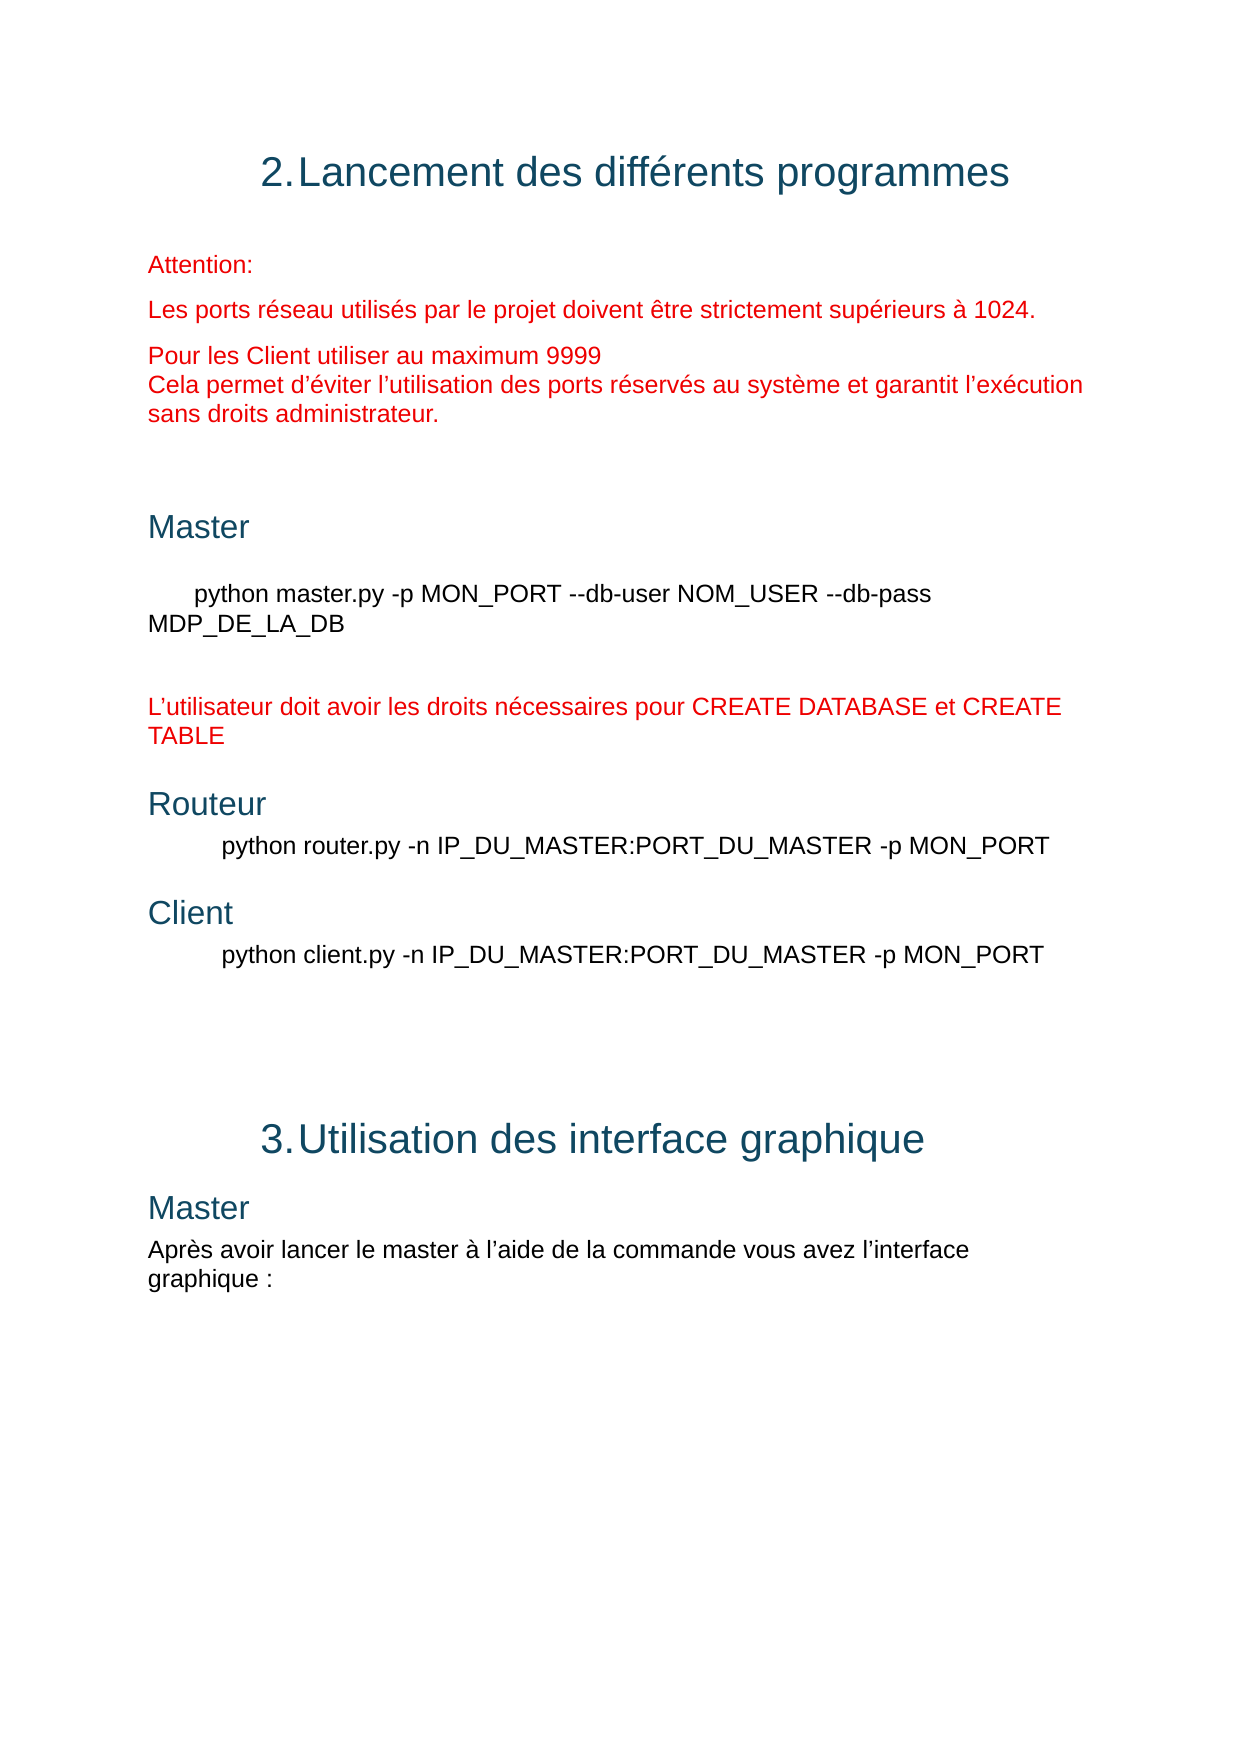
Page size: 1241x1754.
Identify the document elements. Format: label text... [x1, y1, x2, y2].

subtitle python master.py -p MON_PORT --db-user NOM_USER --db-pass MDP_DE_LA_DB [148, 571, 1093, 638]
subtitle Client [148, 893, 1093, 931]
text Les ports réseau utilisés par le projet doivent être strictement supérieurs à 1024. [148, 296, 1093, 324]
text L’utilisateur doit avoir les droits nécessaires pour CREATE DATABASE et CREATE TABLE [148, 692, 1093, 750]
subtitle Master [148, 1188, 1093, 1226]
text Pour les Client utiliser au maximum 9999 Cela permet d’éviter l’utilisation des ports réservés au système et garantit l’exécution sans droits administrateur. [148, 341, 1093, 428]
subtitle Master [148, 507, 1093, 545]
text python client.py -n IP_DU_MASTER:PORT_DU_MASTER -p MON_PORT [148, 940, 1093, 969]
text Après avoir lancer le master à l’aide de la commande vous avez l’interface graphique : [148, 1235, 1093, 1292]
text python router.py -n IP_DU_MASTER:PORT_DU_MASTER -p MON_PORT [148, 831, 1093, 859]
text Attention: [148, 250, 1093, 279]
subtitle Routeur [148, 783, 1093, 822]
list Utilisation des interface graphique [260, 1114, 1093, 1162]
list Lancement des différents programmes [260, 148, 1093, 196]
